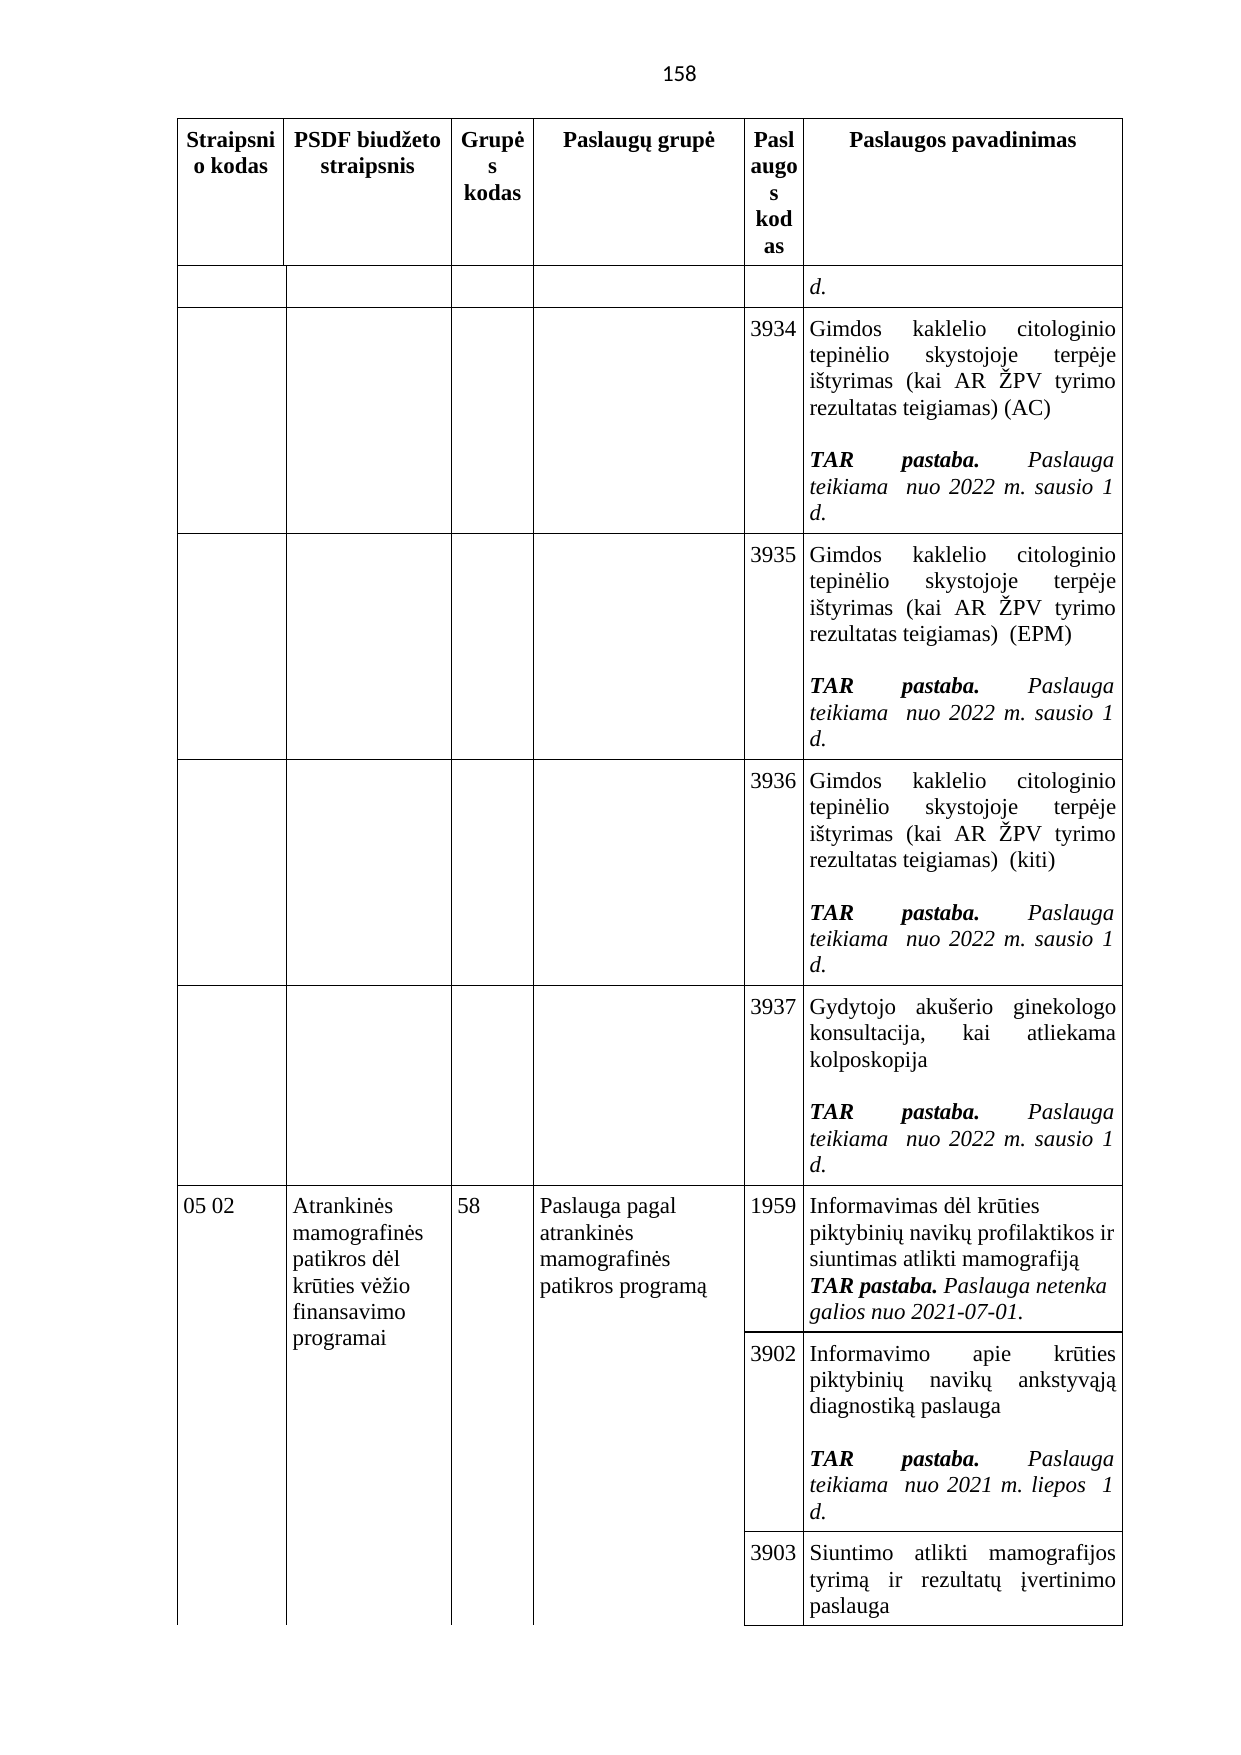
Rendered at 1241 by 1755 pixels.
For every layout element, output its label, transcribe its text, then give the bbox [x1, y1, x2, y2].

table_header Paslaugų grupė [534, 119, 744, 265]
table_cell Gydytojo akušerio ginekologo konsultacija, kai atliekama kolposkopija TAR pastaba. Paslauga teikiama nuo 2022 m. sausio 1 d. [804, 986, 1122, 1184]
table_cell Gimdos kaklelio citologinio tepinėlio skystojoje terpėje ištyrimas (kai AR ŽPV tyrimo rezultatas teigiamas) (AC) TAR pastaba. Paslauga teikiama nuo 2022 m. sausio 1 d. [804, 308, 1122, 533]
table_header Grupės kodas [452, 119, 533, 265]
table_cell [534, 760, 744, 985]
table_cell Atrankinės mamografinės patikros dėl krūties vėžio finansavimo programai [287, 1186, 451, 1625]
table_cell Informavimas dėl krūties piktybinių navikų profilaktikos ir siuntimas atlikti mamografiją TAR pastaba. Paslauga netenka galios nuo 2021-07-01. [804, 1186, 1122, 1331]
table_cell Siuntimo atlikti mamografijos tyrimą ir rezultatų įvertinimo paslauga [804, 1532, 1122, 1625]
table_cell 3936 [745, 760, 803, 985]
table_cell [178, 266, 286, 307]
table_cell [534, 266, 744, 307]
table_cell [452, 986, 533, 1184]
table_cell [534, 534, 744, 759]
table_cell [534, 308, 744, 533]
table_cell [452, 1331, 533, 1531]
table_cell [534, 986, 744, 1184]
table_cell 05 02 [178, 1186, 286, 1331]
table_cell [452, 266, 533, 307]
table_cell [452, 1531, 533, 1625]
table_cell 3935 [745, 534, 803, 759]
table_cell 3903 [745, 1532, 803, 1625]
table_cell 3937 [745, 986, 803, 1184]
table_cell [452, 534, 533, 759]
table_header Paslaugos pavadinimas [804, 119, 1122, 265]
table_cell Gimdos kaklelio citologinio tepinėlio skystojoje terpėje ištyrimas (kai AR ŽPV tyrimo rezultatas teigiamas) (EPM) TAR pastaba. Paslauga teikiama nuo 2022 m. sausio 1 d. [804, 534, 1122, 759]
table_cell Gimdos kaklelio citologinio tepinėlio skystojoje terpėje ištyrimas (kai AR ŽPV tyrimo rezultatas teigiamas) (kiti) TAR pastaba. Paslauga teikiama nuo 2022 m. sausio 1 d. [804, 760, 1122, 985]
table_cell [287, 760, 451, 985]
table_cell [178, 534, 286, 759]
table_header Straipsnio kodas [178, 119, 283, 265]
table_cell [287, 266, 451, 307]
table_cell 1959 [745, 1186, 803, 1331]
table_cell Informavimo apie krūties piktybinių navikų ankstyvąją diagnostiką paslauga TAR pastaba. Paslauga teikiama nuo 2021 m. liepos 1 d. [804, 1333, 1122, 1531]
table_cell [745, 266, 803, 307]
table_cell 3902 [745, 1333, 803, 1531]
table_cell [178, 986, 286, 1184]
table_cell [178, 1531, 286, 1625]
table_cell [452, 760, 533, 985]
table_cell [178, 1331, 286, 1531]
table_cell 58 [452, 1186, 533, 1331]
table_cell [178, 760, 286, 985]
table_cell [287, 986, 451, 1184]
table_header Paslaugos kodas [745, 119, 803, 265]
table_cell [287, 308, 451, 533]
table_cell [287, 534, 451, 759]
table_header PSDF biudžeto straipsnis [284, 119, 451, 265]
table_cell [452, 308, 533, 533]
table_cell 3934 [745, 308, 803, 533]
table_cell d. [804, 266, 1122, 307]
table_cell [178, 308, 286, 533]
table_cell Paslauga pagal atrankinės mamografinės patikros programą [534, 1186, 744, 1625]
